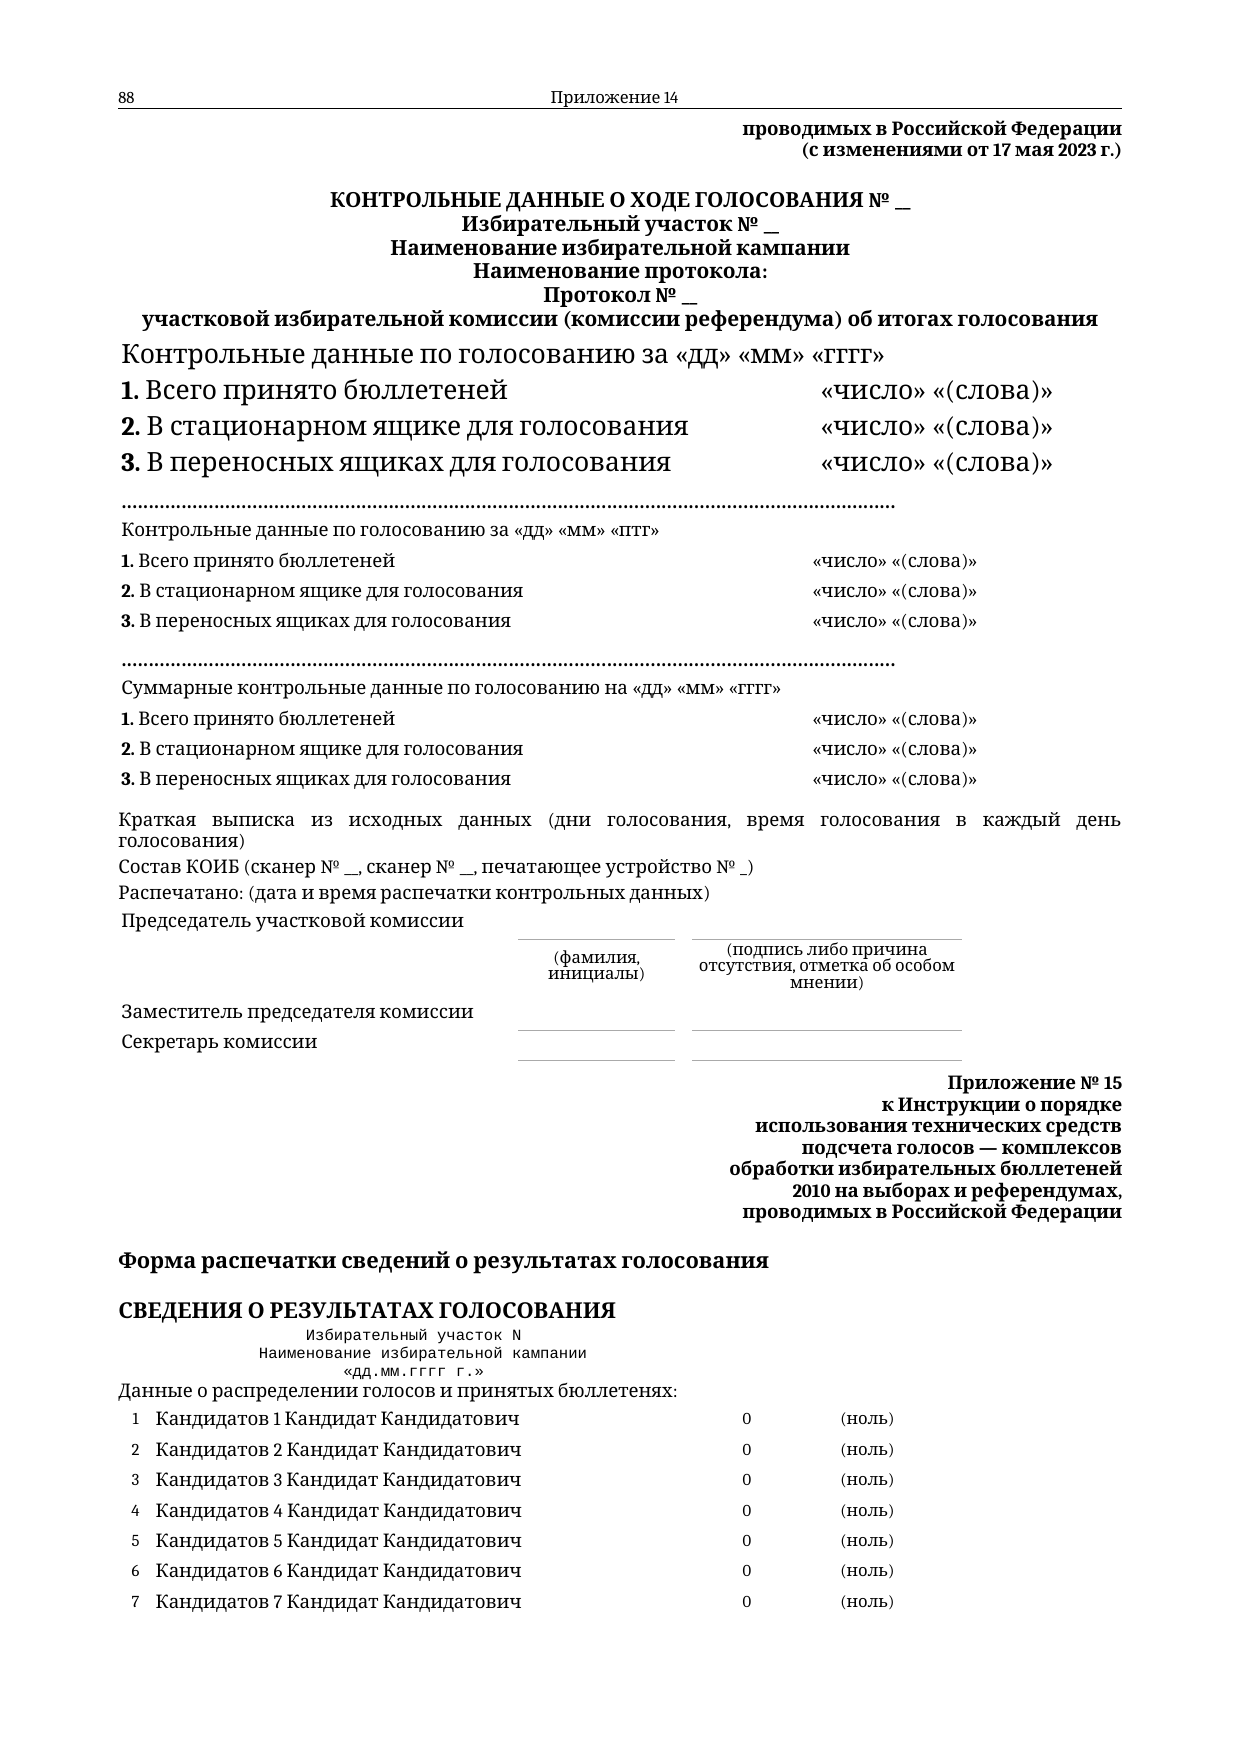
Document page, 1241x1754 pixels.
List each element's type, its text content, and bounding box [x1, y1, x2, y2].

table_cell 0 [721, 1468, 772, 1498]
table_cell 0 [721, 1528, 772, 1559]
table_cell 3 [118, 1468, 152, 1498]
subtitle СВЕДЕНИЯ О РЕЗУЛЬТАТАХ ГОЛОСОВАНИЯ [118, 1298, 1122, 1324]
table_header 1 [118, 1407, 152, 1437]
table_header [518, 908, 675, 939]
table_cell [153, 1620, 721, 1640]
subtitle Форма распечатки сведений о результатах голосования [118, 1248, 1122, 1274]
table_cell 3. В переносных ящиках для голосования [118, 767, 809, 797]
table_header (ноль) [773, 1407, 962, 1437]
table_cell «число» «(слова)» [809, 736, 1240, 767]
table_header Кандидатов 1 Кандидат Кандидатович [153, 1407, 721, 1437]
table_cell [501, 939, 518, 999]
table_cell Кандидатов 2 Кандидат Кандидатович [153, 1437, 721, 1467]
table_cell 4 [118, 1498, 152, 1528]
table_cell 7 [118, 1589, 152, 1619]
table_cell .............................................................................................................................................. [118, 481, 1240, 517]
table_cell 0 [721, 1559, 772, 1589]
table_cell [518, 1031, 675, 1060]
table_cell [692, 1031, 962, 1060]
table_cell 1. Всего принято бюллетеней [118, 706, 809, 736]
table_cell 2. В стационарном ящике для голосования [118, 736, 809, 767]
table_cell 2. В стационарном ящике для голосования [118, 409, 817, 445]
table_header [692, 908, 962, 939]
table_cell Кандидатов 5 Кандидат Кандидатович [153, 1528, 721, 1559]
table_cell .............................................................................................................................................. [118, 639, 1240, 675]
table_cell [675, 999, 692, 1030]
table_header Контрольные данные по голосованию за «дд» «мм» «гггг» [118, 336, 1240, 372]
table_cell (подпись либо причина отсутствия, отметка об особом мнении) [692, 940, 962, 999]
table_cell Суммарные контрольные данные по голосованию на «дд» «мм» «гггг» [118, 675, 1240, 706]
table_cell Кандидатов 4 Кандидат Кандидатович [153, 1498, 721, 1528]
table_cell [773, 1620, 962, 1640]
table_cell [118, 939, 501, 999]
table_cell «число» «(слова)» [809, 767, 1240, 797]
table_cell Кандидатов 6 Кандидат Кандидатович [153, 1559, 721, 1589]
table_cell «число» «(слова)» [809, 609, 1240, 639]
table_cell Контрольные данные по голосованию за «дд» «мм» «птг» [118, 518, 1240, 548]
table_cell [721, 1620, 772, 1640]
table_cell 5 [118, 1528, 152, 1559]
text Данные о распределении голосов и принятых бюллетенях: [118, 1381, 1122, 1402]
table_cell «число» «(слова)» [809, 578, 1240, 609]
table_cell «число» «(слова)» [809, 706, 1240, 736]
table_header [675, 908, 692, 939]
subtitle КОНТРОЛЬНЫЕ ДАННЫЕ О ХОДЕ ГОЛОСОВАНИЯ № __ Избирательный участок № __ Наименование избирательной кампании Наименование протокола: Протокол № __ участковой избирательной комиссии (комиссии референдума) об итогах голосования [118, 188, 1122, 332]
table_cell (ноль) [773, 1559, 962, 1589]
table_cell [118, 1620, 152, 1640]
table_cell (фамилия, инициалы) [518, 940, 675, 999]
table_cell 6 [118, 1559, 152, 1589]
table_cell 2 [118, 1437, 152, 1467]
table_cell (ноль) [773, 1589, 962, 1619]
table_cell 0 [721, 1437, 772, 1467]
table_cell (ноль) [773, 1437, 962, 1467]
table_cell [675, 939, 692, 999]
table_cell Кандидатов 3 Кандидат Кандидатович [153, 1468, 721, 1498]
text Приложение № 15 к Инструкции о порядке использования технических средств подсчета голосов — комплексов обработки избирательных бюллетеней 2010 на выборах и референдумах, проводимых в Российской Федерации [118, 1073, 1122, 1224]
text проводимых в Российской Федерации (с изменениями от 17 мая 2023 г.) [118, 118, 1122, 161]
table_cell [675, 1030, 692, 1060]
table_cell 1. Всего принято бюллетеней [118, 548, 809, 578]
table_cell [501, 1030, 518, 1060]
table_cell Секретарь комиссии [118, 1030, 501, 1060]
table_cell 1. Всего принято бюллетеней [118, 373, 817, 409]
table_cell «число» «(слова)» [817, 445, 1240, 481]
text Распечатано: (дата и время распечатки контрольных данных) [118, 882, 1122, 904]
table_cell [501, 999, 518, 1030]
text Краткая выписка из исходных данных (дни голосования, время голосования в каждый день голосования) [118, 809, 1122, 853]
table_cell 2. В стационарном ящике для голосования [118, 578, 809, 609]
table_cell Заместитель председателя комиссии [118, 999, 501, 1030]
table_cell Кандидатов 7 Кандидат Кандидатович [153, 1589, 721, 1619]
text Избирательный участок N [118, 1328, 1122, 1346]
table_cell 0 [721, 1589, 772, 1619]
table_cell [518, 999, 675, 1030]
table_header [501, 908, 518, 939]
table_cell «число» «(слова)» [817, 409, 1240, 445]
table_cell (ноль) [773, 1498, 962, 1528]
table_cell 0 [721, 1498, 772, 1528]
table_cell «число» «(слова)» [809, 548, 1240, 578]
text «дд.мм.гггг г.» [118, 1363, 1122, 1381]
table_header 0 [721, 1407, 772, 1437]
table_cell (ноль) [773, 1528, 962, 1559]
text Наименование избирательной кампании [118, 1346, 1122, 1363]
table_cell (ноль) [773, 1468, 962, 1498]
table_header Председатель участковой комиссии [118, 908, 501, 939]
table_cell 3. В переносных ящиках для голосования [118, 609, 809, 639]
table_cell «число» «(слова)» [817, 373, 1240, 409]
table_cell [692, 999, 962, 1030]
table_cell 3. В переносных ящиках для голосования [118, 445, 817, 481]
text Состав КОИБ (сканер № __, сканер № __, печатающее устройство № _) [118, 857, 1122, 878]
